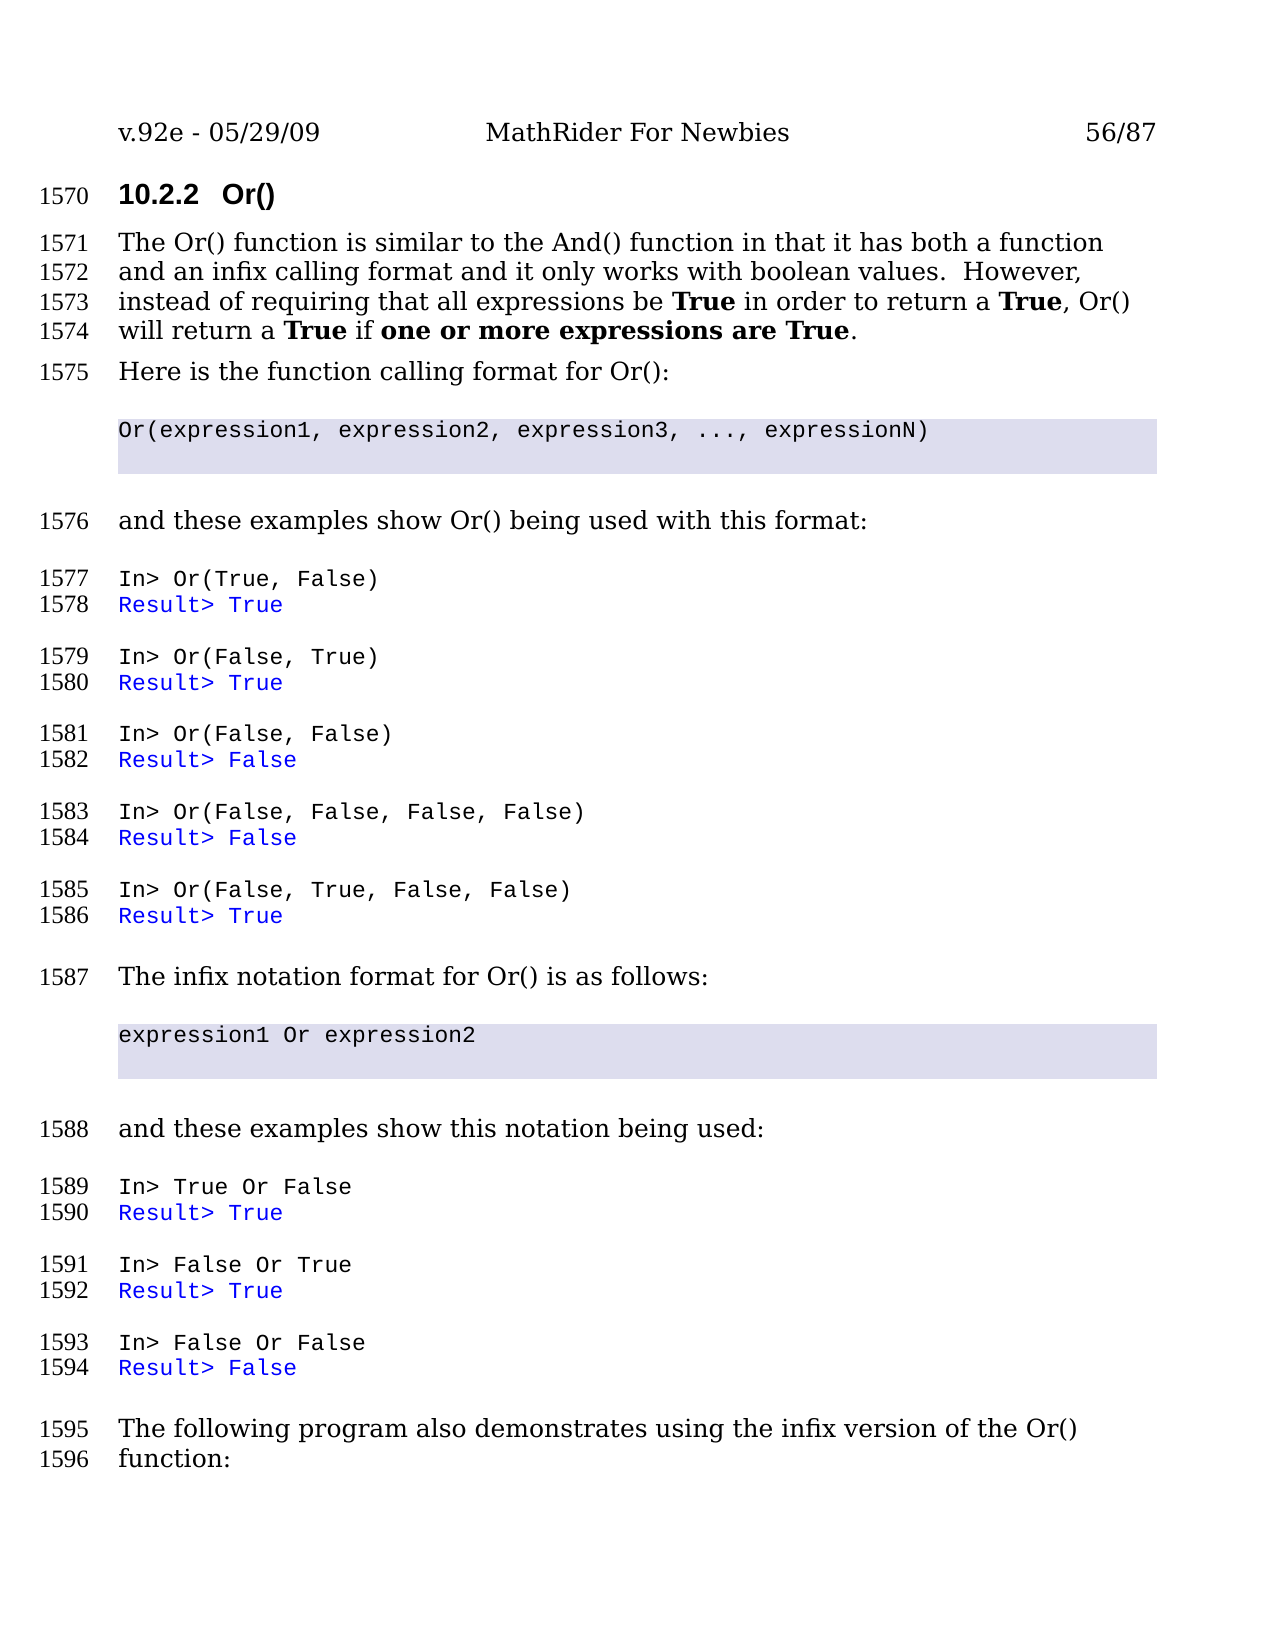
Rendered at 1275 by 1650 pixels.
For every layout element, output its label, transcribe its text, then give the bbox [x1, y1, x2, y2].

text In> Or(False, True, False, False) [118, 878, 1157, 904]
text Result> True [118, 593, 1157, 619]
text In> Or(False, False, False, False) [118, 801, 1157, 827]
text Result> True [118, 1279, 1157, 1305]
text The following program also demonstrates using the infix version of the Or() function: [118, 1415, 1157, 1473]
text Result> False [118, 1357, 1157, 1383]
text Result> True [118, 671, 1157, 697]
text Result> True [118, 1201, 1157, 1227]
text Here is the function calling format for Or(): [118, 357, 1157, 387]
text In> Or(False, True) [118, 645, 1157, 671]
text Result> False [118, 749, 1157, 775]
text The infix notation format for Or() is as follows: [118, 962, 1157, 991]
text Result> False [118, 827, 1157, 852]
text and these examples show this notation being used: [118, 1114, 1157, 1143]
text In> Or(True, False) [118, 567, 1157, 593]
text The Or() function is similar to the And() function in that it has both a function and an infix calling format and it only works with boolean values. However, instead of requiring that all expressions be True in order to return a True, Or() will return a True if one or more expressions are True. [118, 228, 1157, 345]
text In> False Or False [118, 1331, 1157, 1357]
text Result> True [118, 904, 1157, 930]
text In> False Or True [118, 1253, 1157, 1279]
table_header Or(expression1, expression2, expression3, ..., expressionN) [118, 419, 1157, 474]
text In> Or(False, False) [118, 723, 1157, 749]
text In> True Or False [118, 1175, 1157, 1201]
subtitle Or() [118, 177, 1157, 210]
text and these examples show Or() being used with this format: [118, 506, 1157, 535]
table_header expression1 Or expression2 [118, 1024, 1157, 1079]
